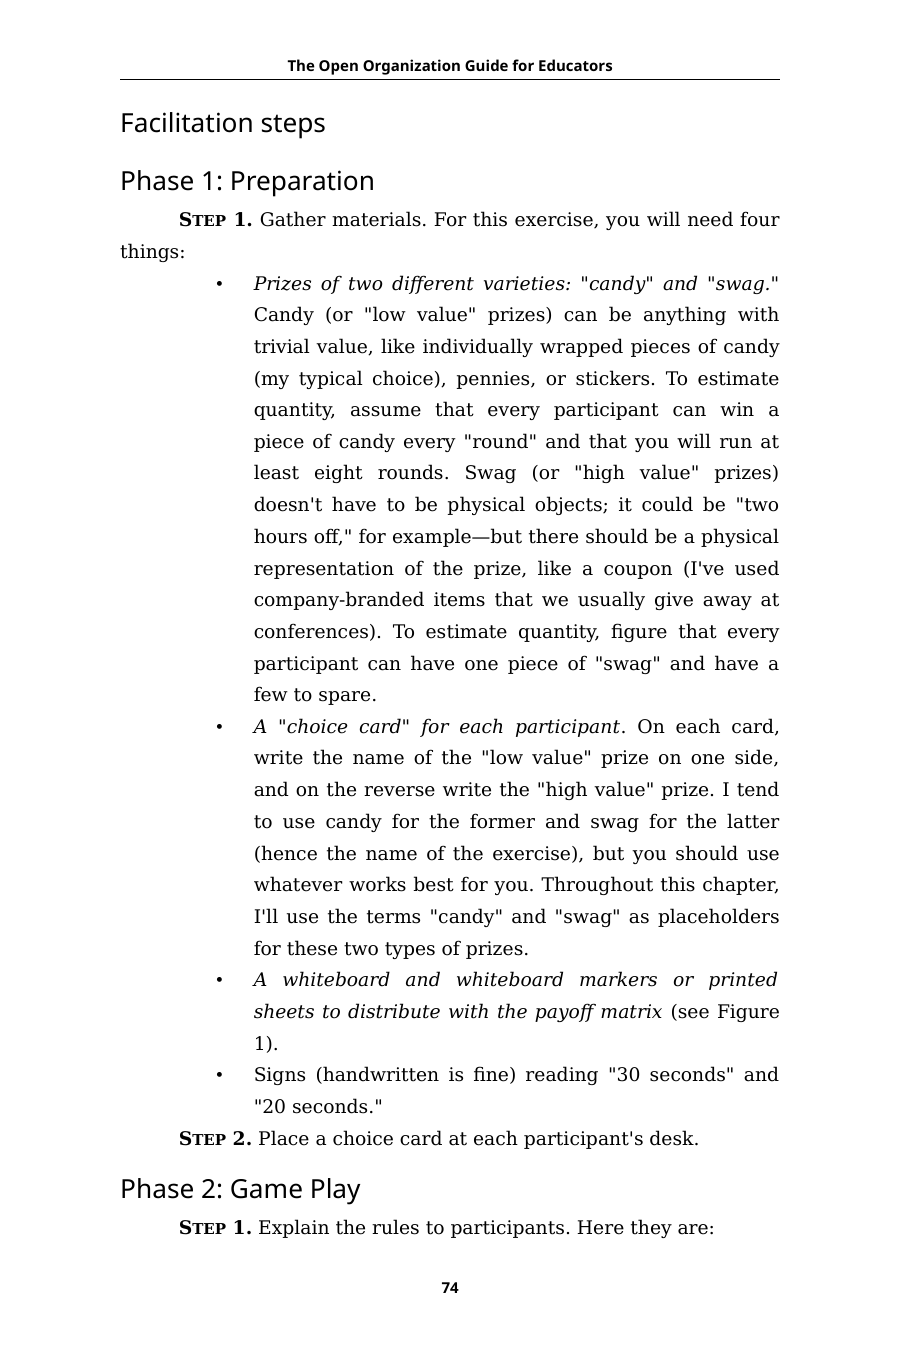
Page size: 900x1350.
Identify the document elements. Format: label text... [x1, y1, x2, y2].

text Step 1. Explain the rules to participants. Here they are: [120, 1217, 780, 1239]
list A "choice card" for each participant. On each card, write the name of the "low value" prize on one side, and on the reverse write the "high value" prize. I tend to use candy for the former and swag for the latter (hence the name of the exercise), but you should use whatever works best for you. Throughout this chapter, I'll use the terms "candy" and "swag" as placeholders for these two types of prizes. [216, 716, 780, 959]
list Prizes of two different varieties: "candy" and "swag." Candy (or "low value" prizes) can be anything with trivial value, like individually wrapped pieces of candy (my typical choice), pennies, or stickers. To estimate quantity, assume that every participant can win a piece of candy every "round" and that you will run at least eight rounds. Swag (or "high value" prizes) doesn't have to be physical objects; it could be "two hours off," for example—but there should be a physical representation of the prize, like a coupon (I've used company-branded items that we usually give away at conferences). To estimate quantity, figure that every participant can have one piece of "swag" and have a few to spare. [216, 272, 780, 706]
text Step 2. Place a choice card at each participant's desk. [120, 1127, 780, 1149]
subtitle Facilitation steps [120, 109, 780, 139]
subtitle Phase 1: Preparation [120, 166, 780, 196]
subtitle Phase 2: Game Play [120, 1174, 780, 1204]
text Step 1. Gather materials. For this exercise, you will need four things: [120, 209, 780, 263]
list A whiteboard and whiteboard markers or printed sheets to distribute with the payoff matrix (see Figure 1). [216, 969, 780, 1054]
list Signs (handwritten is fine) reading "30 seconds" and "20 seconds." [216, 1064, 780, 1118]
